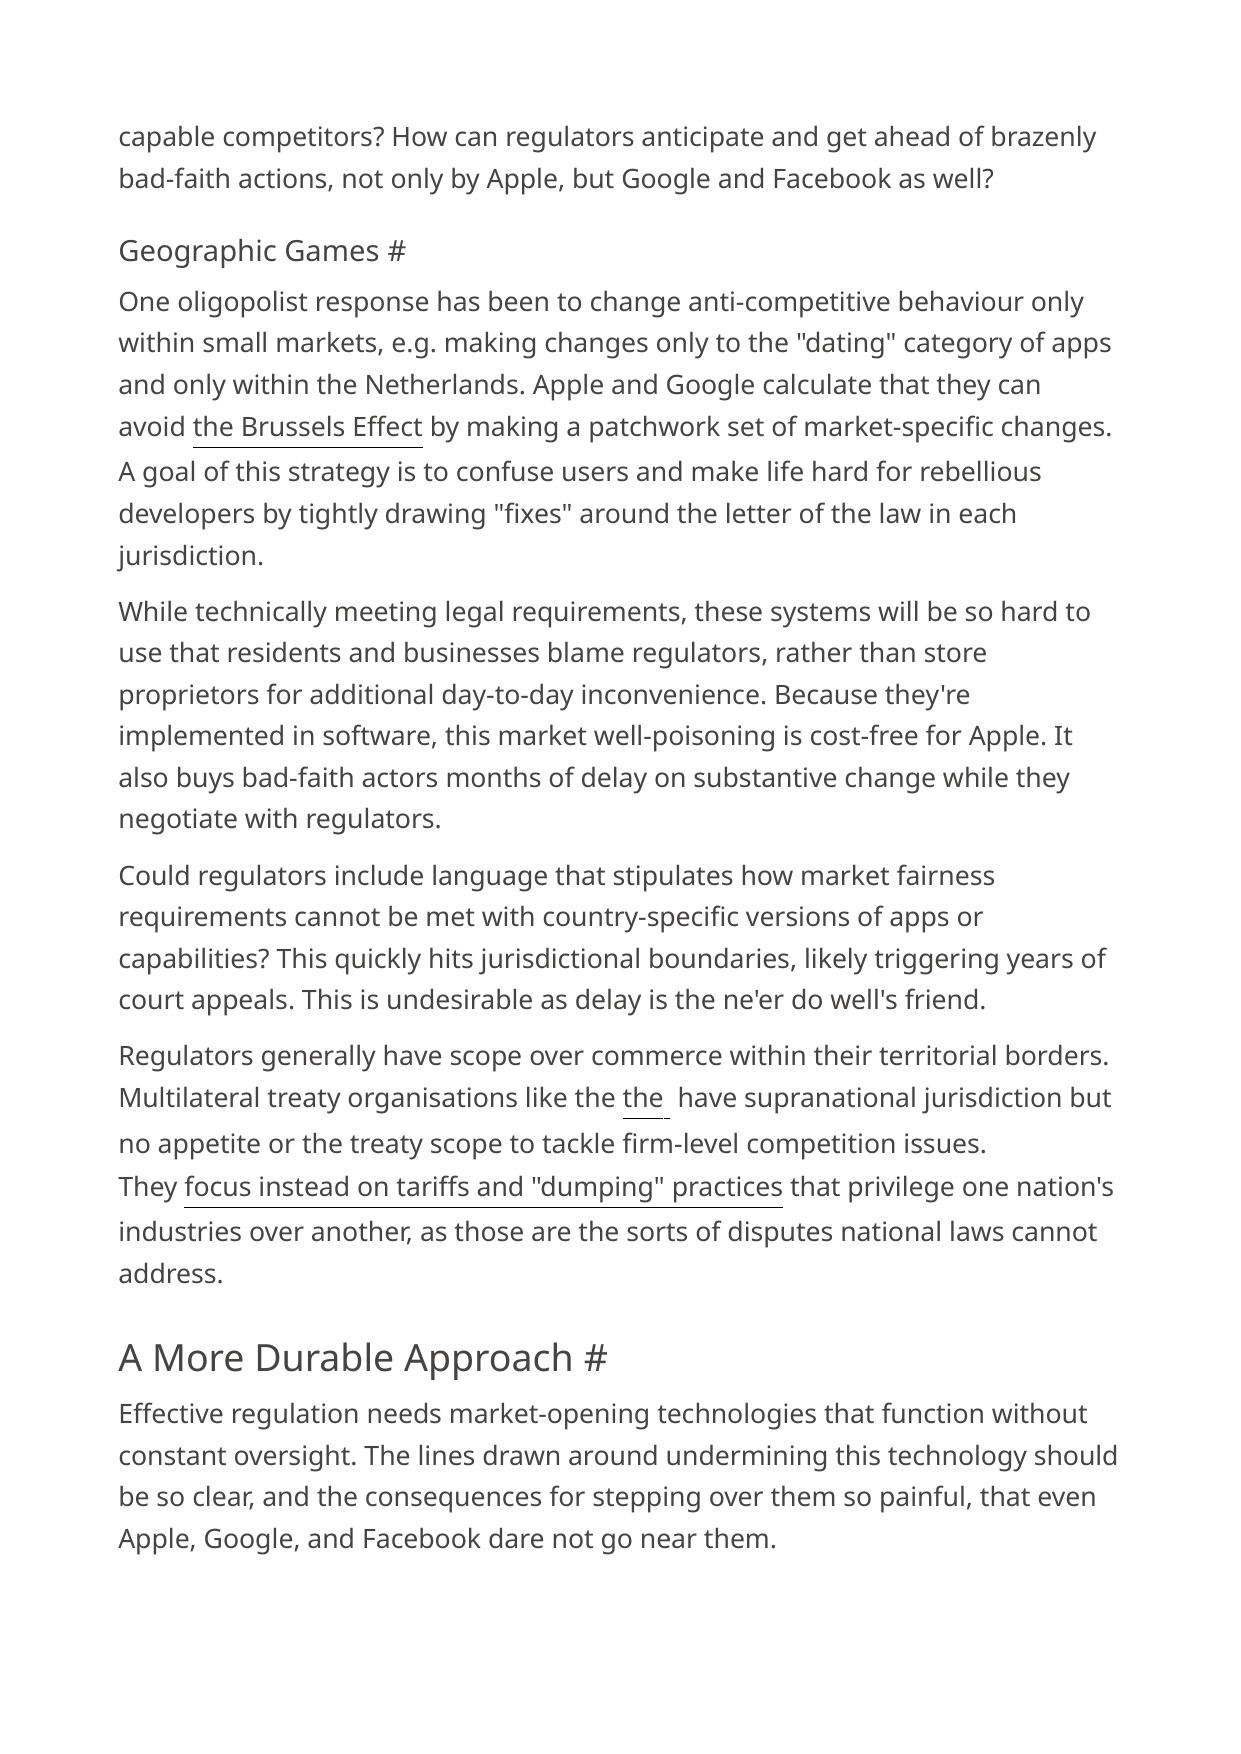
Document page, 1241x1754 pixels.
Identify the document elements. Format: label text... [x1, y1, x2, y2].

text Could regulators include language that stipulates how market fairness requirements cannot be met with country-specific versions of apps or capabilities? This quickly hits jurisdictional boundaries, likely triggering years of court appeals. This is undesirable as delay is the ne'er do well's friend. [118, 857, 1122, 1017]
text One oligopolist response has been to change anti-competitive behaviour only within small markets, e.g. making changes only to the "dating" category of apps and only within the Netherlands. Apple and Google calculate that they can avoid the Brussels Effect by making a patchwork set of market-specific changes. A goal of this strategy is to confuse users and make life hard for rebellious developers by tightly drawing "fixes" around the letter of the law in each jurisdiction. [118, 283, 1122, 573]
text Regulators generally have scope over commerce within their territorial borders. Multilateral treaty organisations like the the have supranational jurisdiction but no appetite or the treaty scope to tackle firm-level competition issues. They focus instead on tariffs and "dumping" practices that privilege one nation's industries over another, as those are the sorts of disputes national laws cannot address. [118, 1037, 1122, 1291]
text While technically meeting legal requirements, these systems will be so hard to use that residents and businesses blame regulators, rather than store proprietors for additional day-to-day inconvenience. Because they're implemented in software, this market well-poisoning is cost-free for Apple. It also buys bad-faith actors months of delay on substantive change while they negotiate with regulators. [118, 593, 1122, 837]
text Effective regulation needs market-opening technologies that function without constant oversight. The lines drawn around undermining this technology should be so clear, and the consequences for stepping over them so painful, that even Apple, Google, and Facebook dare not go near them. [118, 1395, 1122, 1556]
subtitle Geographic Games # [118, 230, 1122, 270]
subtitle A More Durable Approach # [118, 1332, 1122, 1383]
text capable competitors? How can regulators anticipate and get ahead of brazenly bad-faith actions, not only by Apple, but Google and Facebook as well? [118, 118, 1122, 196]
